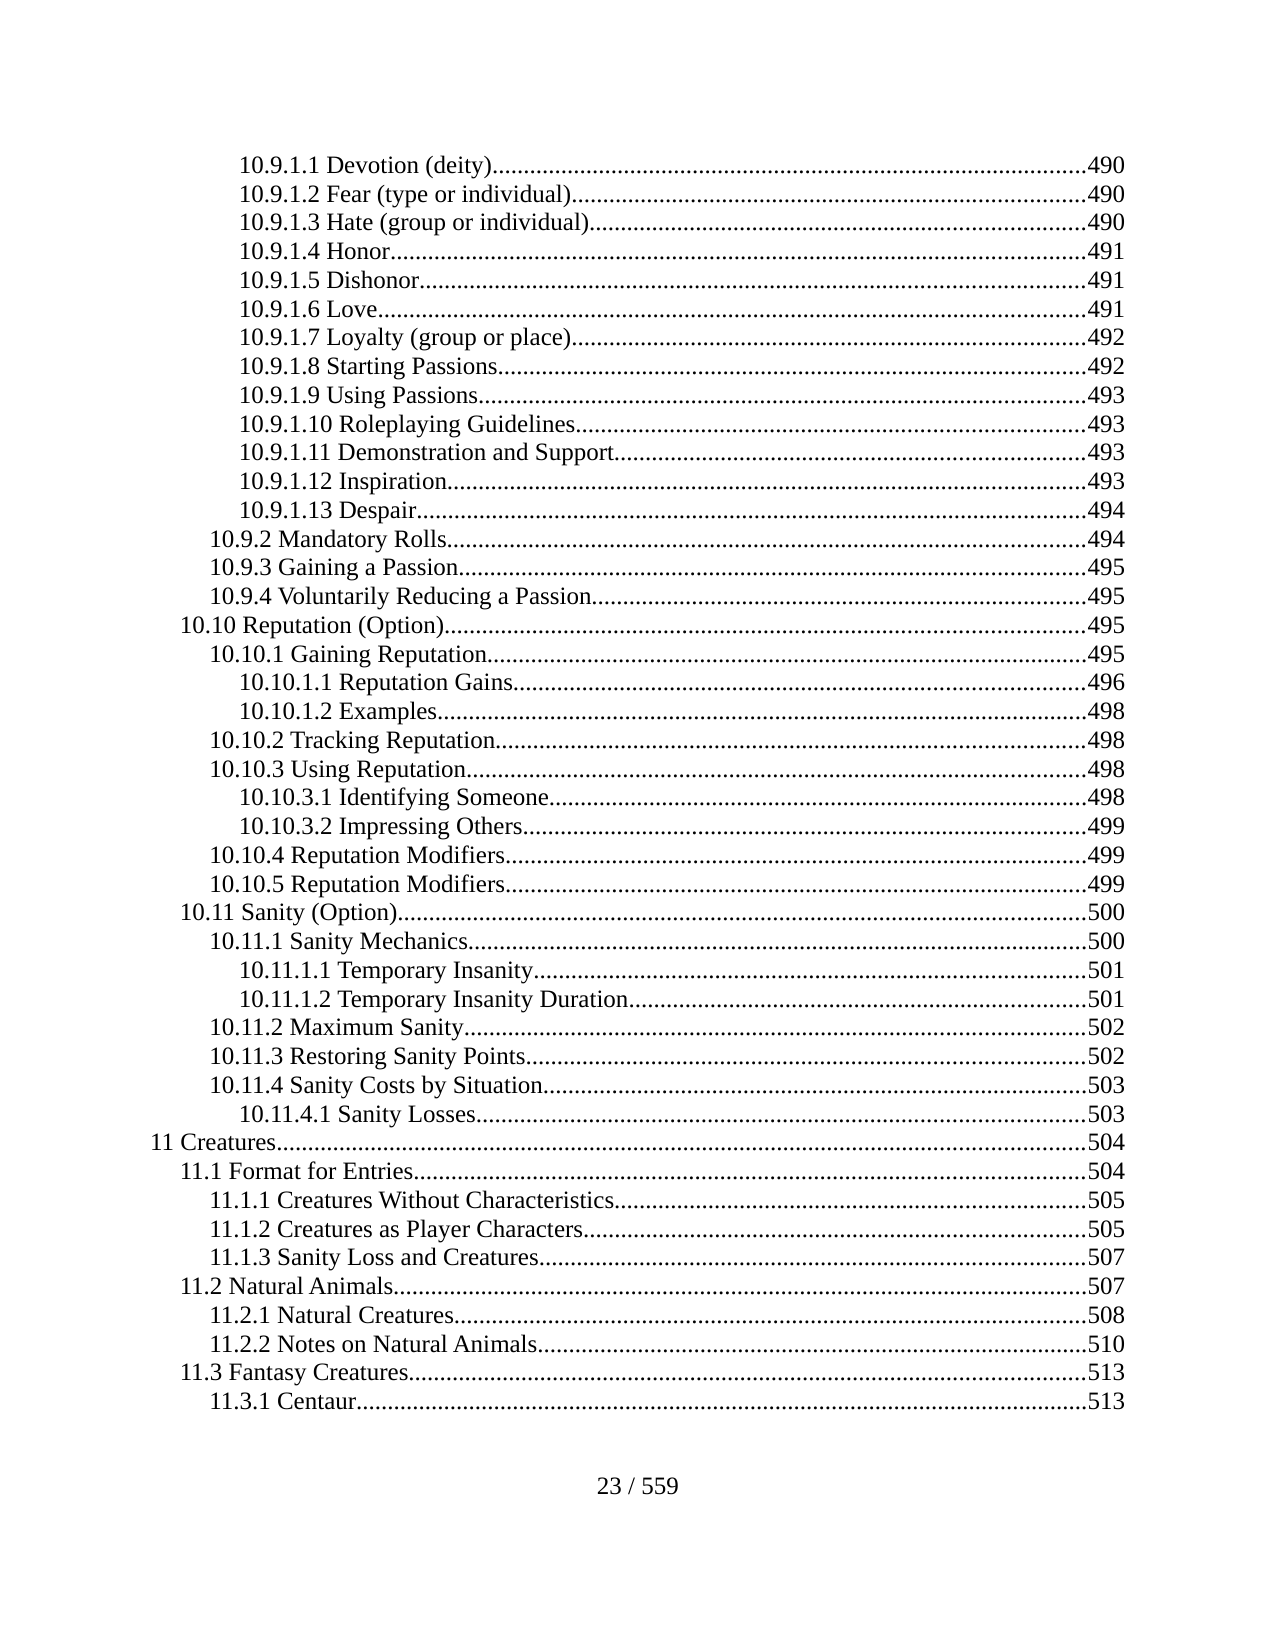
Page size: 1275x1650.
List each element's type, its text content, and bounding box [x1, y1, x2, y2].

text 10.11.4 Sanity Costs by Situation 503 [209, 1070, 1125, 1099]
text 11.3.1 Centaur 513 [209, 1386, 1125, 1415]
text 10.9.1.6 Love 491 [238, 294, 1125, 322]
text 10.9.1.8 Starting Passions 492 [238, 351, 1125, 380]
text 10.11.4.1 Sanity Losses 503 [238, 1099, 1125, 1127]
text 10.9.2 Mandatory Rolls 494 [209, 524, 1125, 552]
text 10.10.3.2 Impressing Others 499 [238, 811, 1125, 840]
text 10.9.1.11 Demonstration and Support 493 [238, 437, 1125, 466]
text 11.1.2 Creatures as Player Characters 505 [209, 1214, 1125, 1242]
text 10.9.1.7 Loyalty (group or place) 492 [238, 322, 1125, 351]
text 10.11.1.2 Temporary Insanity Duration 501 [238, 984, 1125, 1012]
text 11.1.1 Creatures Without Characteristics 505 [209, 1185, 1125, 1214]
text 11 Creatures 504 [150, 1127, 1125, 1156]
text 10.11.3 Restoring Sanity Points 502 [209, 1041, 1125, 1070]
text 10.9.1.2 Fear (type or individual) 490 [238, 179, 1125, 207]
text 10.9.1.10 Roleplaying Guidelines 493 [238, 409, 1125, 437]
text 10.9.1.4 Honor 491 [238, 236, 1125, 265]
text 10.10.1 Gaining Reputation 495 [209, 639, 1125, 667]
text 10.10.5 Reputation Modifiers 499 [209, 869, 1125, 897]
text 10.11.2 Maximum Sanity 502 [209, 1012, 1125, 1041]
text 10.10.2 Tracking Reputation 498 [209, 725, 1125, 754]
text 10.9.1.9 Using Passions 493 [238, 380, 1125, 409]
text 10.10.3 Using Reputation 498 [209, 754, 1125, 782]
text 10.9.1.5 Dishonor 491 [238, 265, 1125, 294]
text 10.10.3.1 Identifying Someone 498 [238, 782, 1125, 811]
text 10.11 Sanity (Option) 500 [179, 897, 1125, 926]
text 10.9.1.12 Inspiration 493 [238, 466, 1125, 495]
text 10.9.1.3 Hate (group or individual) 490 [238, 207, 1125, 236]
text 10.9.3 Gaining a Passion 495 [209, 552, 1125, 581]
text 10.9.1.13 Despair 494 [238, 495, 1125, 524]
text 11.1 Format for Entries 504 [179, 1156, 1125, 1185]
text 10.9.1.1 Devotion (deity) 490 [238, 150, 1125, 179]
text 10.10.1.2 Examples 498 [238, 696, 1125, 725]
text 11.2 Natural Animals 507 [179, 1271, 1125, 1300]
text 10.10.1.1 Reputation Gains 496 [238, 667, 1125, 696]
text 11.2.1 Natural Creatures 508 [209, 1300, 1125, 1329]
text 11.2.2 Notes on Natural Animals 510 [209, 1329, 1125, 1357]
text 10.10 Reputation (Option) 495 [179, 610, 1125, 639]
text 10.11.1 Sanity Mechanics 500 [209, 926, 1125, 955]
text 10.11.1.1 Temporary Insanity 501 [238, 955, 1125, 984]
text 11.3 Fantasy Creatures 513 [179, 1357, 1125, 1386]
text 11.1.3 Sanity Loss and Creatures 507 [209, 1242, 1125, 1271]
text 10.10.4 Reputation Modifiers 499 [209, 840, 1125, 869]
text 10.9.4 Voluntarily Reducing a Passion 495 [209, 581, 1125, 610]
